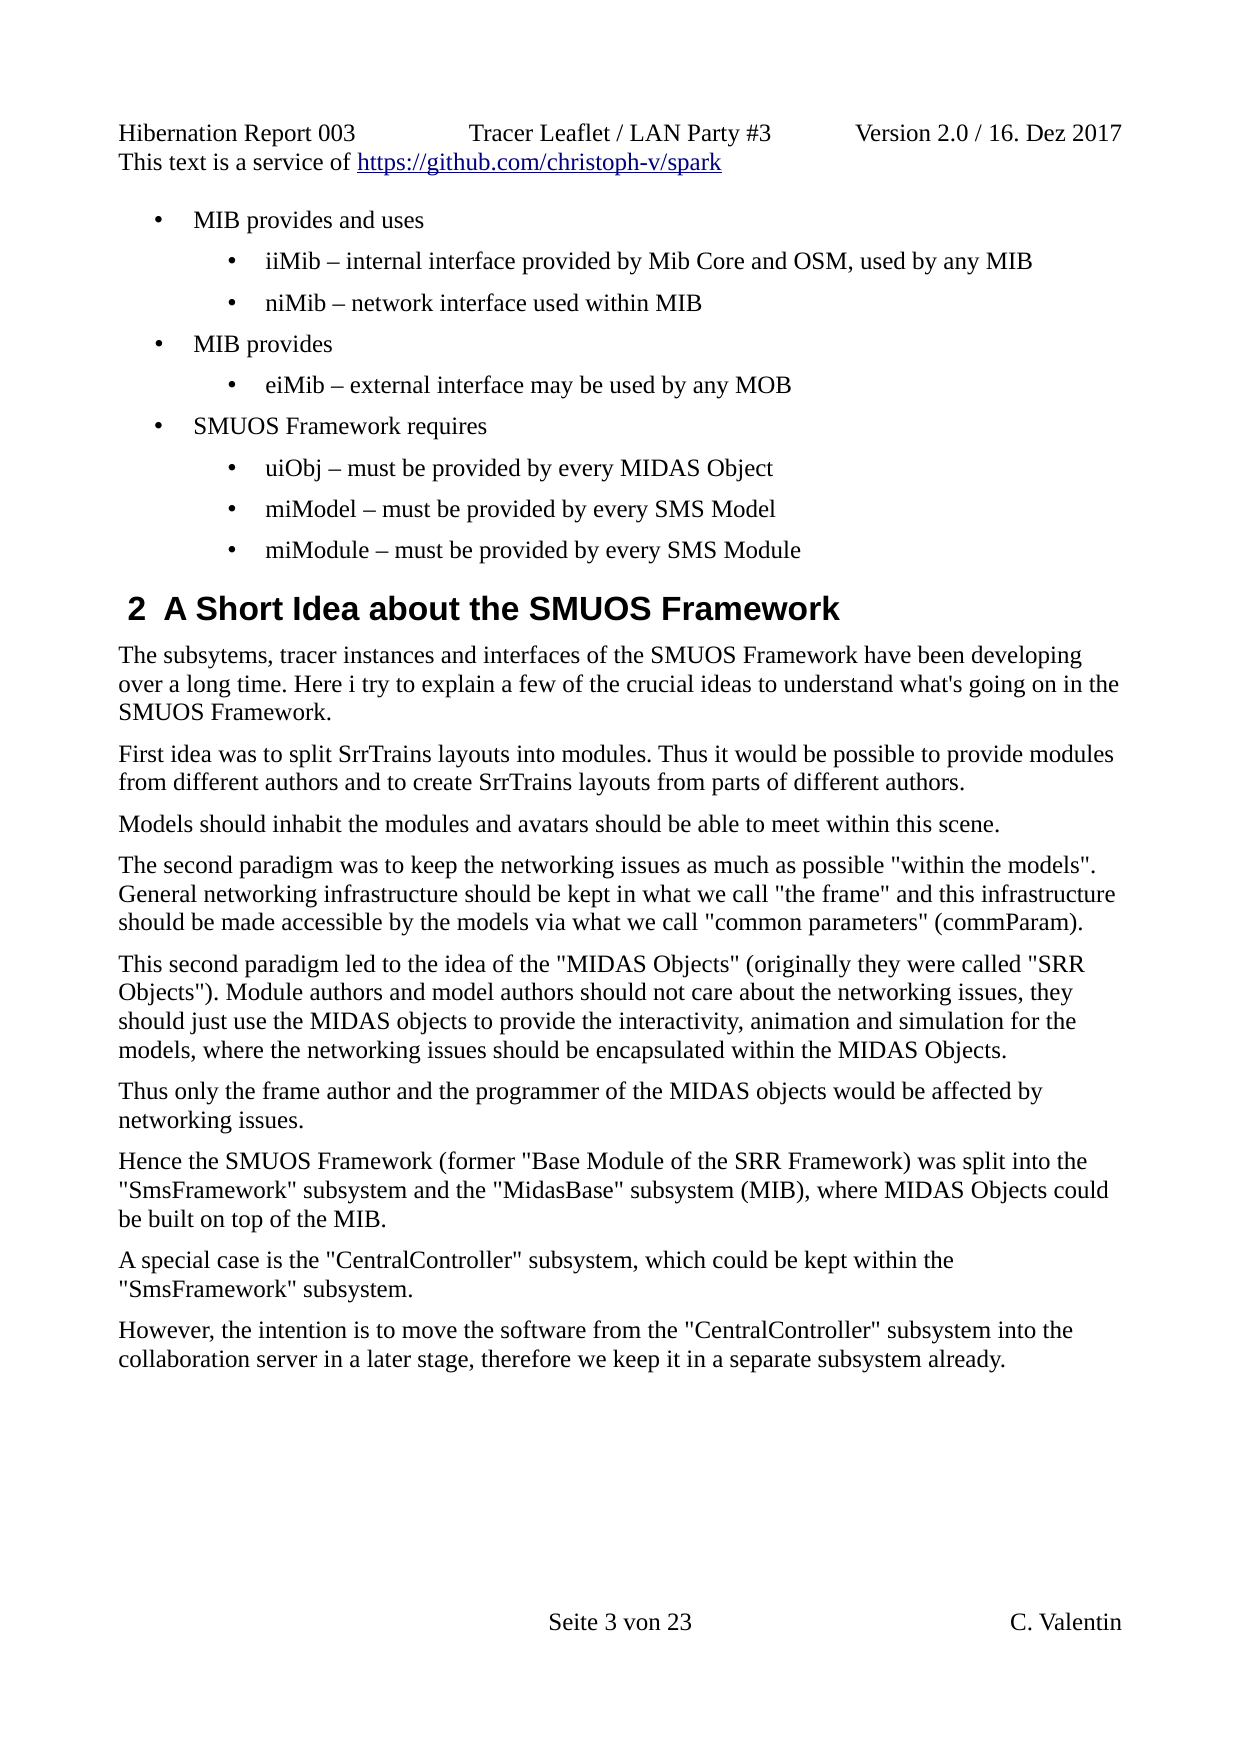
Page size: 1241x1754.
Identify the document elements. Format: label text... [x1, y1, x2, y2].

list MIB provides and uses [154, 205, 1122, 234]
list SMUOS Framework requires [154, 411, 1122, 440]
list miModule – must be provided by every SMS Module [228, 535, 1122, 564]
text This second paradigm led to the idea of the "MIDAS Objects" (originally they were called "SRR Objects"). Module authors and model authors should not care about the networking issues, they should just use the MIDAS objects to provide the interactivity, animation and simulation for the models, where the networking issues should be encapsulated within the MIDAS Objects. [118, 949, 1122, 1064]
text Thus only the frame author and the programmer of the MIDAS objects would be affected by networking issues. [118, 1076, 1122, 1134]
list miModel – must be provided by every SMS Model [228, 494, 1122, 523]
text A special case is the "CentralController" subsystem, which could be kept within the "SmsFramework" subsystem. [118, 1245, 1122, 1302]
list niMib – network interface used within MIB [228, 288, 1122, 316]
text The second paradigm was to keep the networking issues as much as possible "within the models". General networking infrastructure should be kept in what we call "the frame" and this infrastructure should be made accessible by the models via what we call "common parameters" (commParam). [118, 850, 1122, 936]
text Hence the SMUOS Framework (former "Base Module of the SRR Framework) was split into the "SmsFramework" subsystem and the "MidasBase" subsystem (MIB), where MIDAS Objects could be built on top of the MIB. [118, 1146, 1122, 1232]
list iiMib – internal interface provided by Mib Core and OSM, used by any MIB [228, 246, 1122, 275]
list uiObj – must be provided by every MIDAS Object [228, 453, 1122, 481]
subtitle A Short Idea about the SMUOS Framework [118, 589, 1122, 627]
text First idea was to split SrrTrains layouts into modules. Thus it would be possible to provide modules from different authors and to create SrrTrains layouts from parts of different authors. [118, 739, 1122, 796]
list eiMib – external interface may be used by any MOB [228, 370, 1122, 399]
text Models should inhabit the modules and avatars should be able to meet within this scene. [118, 809, 1122, 837]
text The subsytems, tracer instances and interfaces of the SMUOS Framework have been developing over a long time. Here i try to explain a few of the crucial ideas to understand what's going on in the SMUOS Framework. [118, 640, 1122, 726]
text However, the intention is to move the software from the "CentralController" subsystem into the collaboration server in a later stage, therefore we keep it in a separate subsystem already. [118, 1315, 1122, 1372]
list MIB provides [154, 329, 1122, 358]
